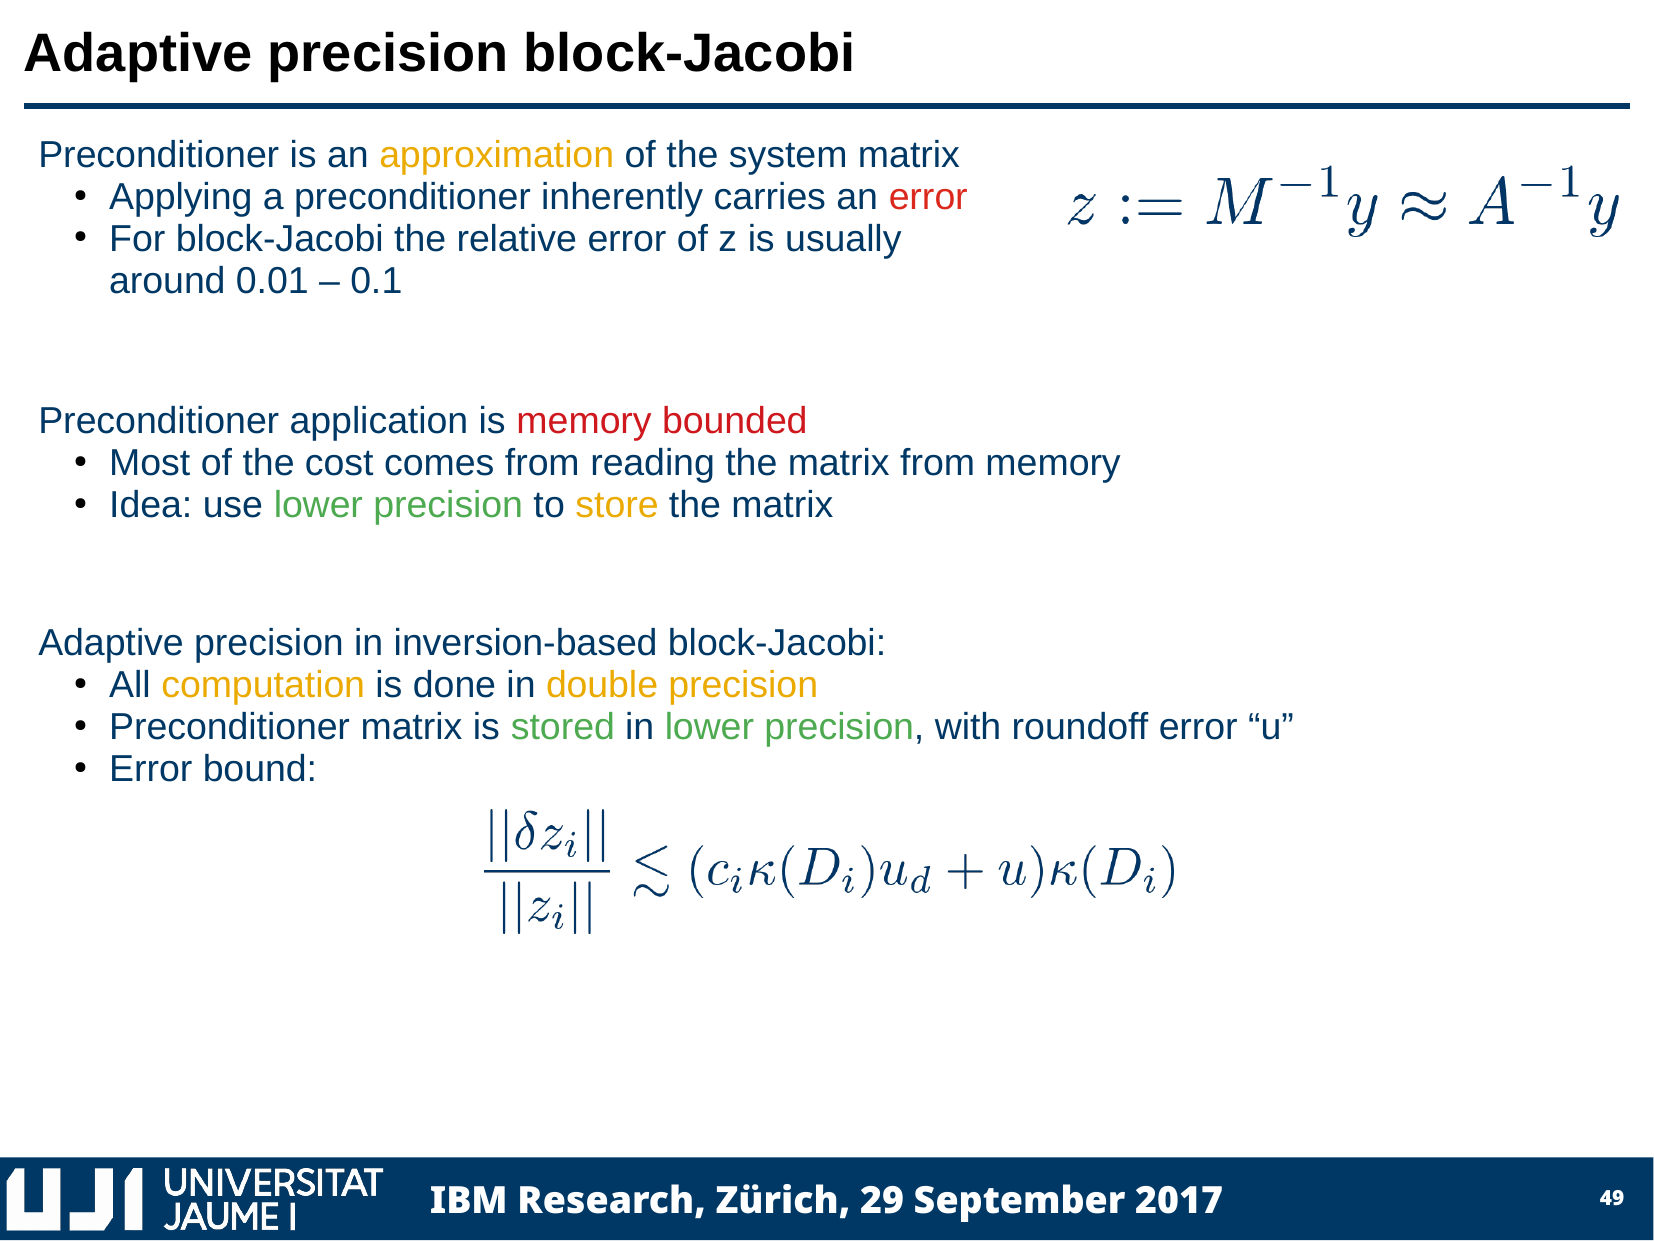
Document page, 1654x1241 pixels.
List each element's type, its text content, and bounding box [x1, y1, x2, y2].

picture [484, 809, 1174, 934]
text_box Adaptive precision in inversion-based block-Jacobi: All computation is done in double precision Preconditioner matrix is stored in lower precision, with roundoff error “u” Error bound: [23, 614, 1310, 796]
title Adaptive precision block-Jacobi [23, 0, 1630, 107]
text_box Preconditioner is an approximation of the system matrix Applying a preconditioner inherently carries an error For block-Jacobi the relative error of z is usually around 0.01 – 0.1 [23, 125, 993, 331]
picture [0, 1158, 390, 1241]
picture [1067, 165, 1619, 237]
text_box Preconditioner application is memory bounded Most of the cost comes from reading the matrix from memory Idea: use lower precision to store the matrix [23, 392, 1137, 532]
